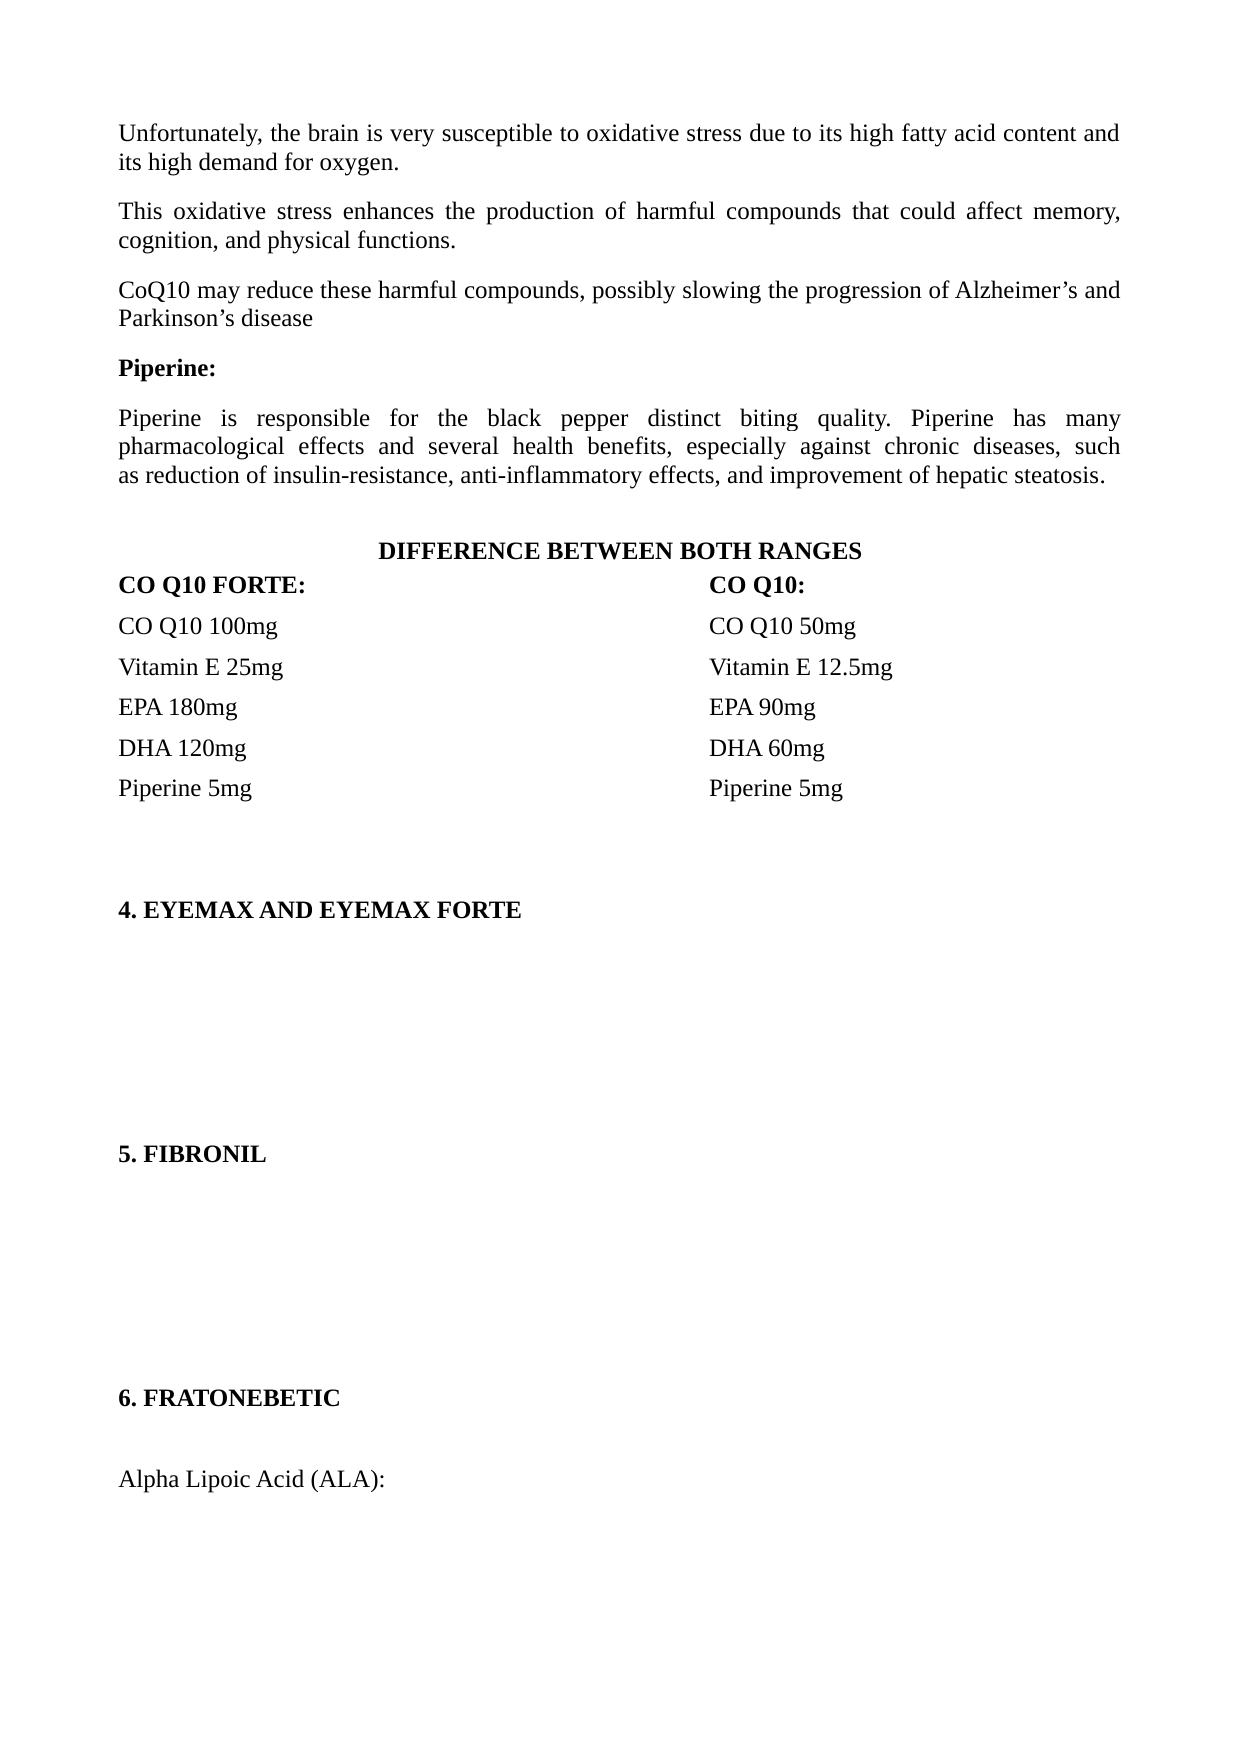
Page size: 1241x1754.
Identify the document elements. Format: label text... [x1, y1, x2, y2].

text DHA 120mg DHA 60mg [118, 733, 1122, 762]
title Unfortunately, the brain is very susceptible to oxidative stress due to its high fatty acid content and its high demand for oxygen. [118, 118, 1122, 176]
title Piperine: [118, 353, 1122, 382]
title CoQ10 may reduce these harmful compounds, possibly slowing the progression of Alzheimer’s and Parkinson’s disease [118, 275, 1122, 332]
text Piperine 5mg Piperine 5mg [118, 773, 1122, 802]
title DIFFERENCE BETWEEN BOTH RANGES [118, 538, 1122, 564]
text 5. FIBRONIL [118, 1139, 1122, 1168]
text CO Q10 FORTE: CO Q10: [118, 570, 1122, 599]
text 4. EYEMAX AND EYEMAX FORTE [118, 895, 1122, 924]
text CO Q10 100mg CO Q10 50mg [118, 611, 1122, 640]
text EPA 180mg EPA 90mg [118, 692, 1122, 721]
title This oxidative stress enhances the production of harmful compounds that could affect memory, cognition, and physical functions. [118, 196, 1122, 254]
text Vitamin E 25mg Vitamin E 12.5mg [118, 652, 1122, 680]
title Piperine is responsible for the black pepper distinct biting quality. Piperine has many pharmacological effects and several health benefits, especially against chronic diseases, such as reduction of insulin-resistance, anti-inflammatory effects, and improvement of hepatic steatosis. [118, 403, 1122, 489]
text Alpha Lipoic Acid (ALA): [118, 1464, 1122, 1493]
text 6. FRATONEBETIC [118, 1383, 1122, 1412]
